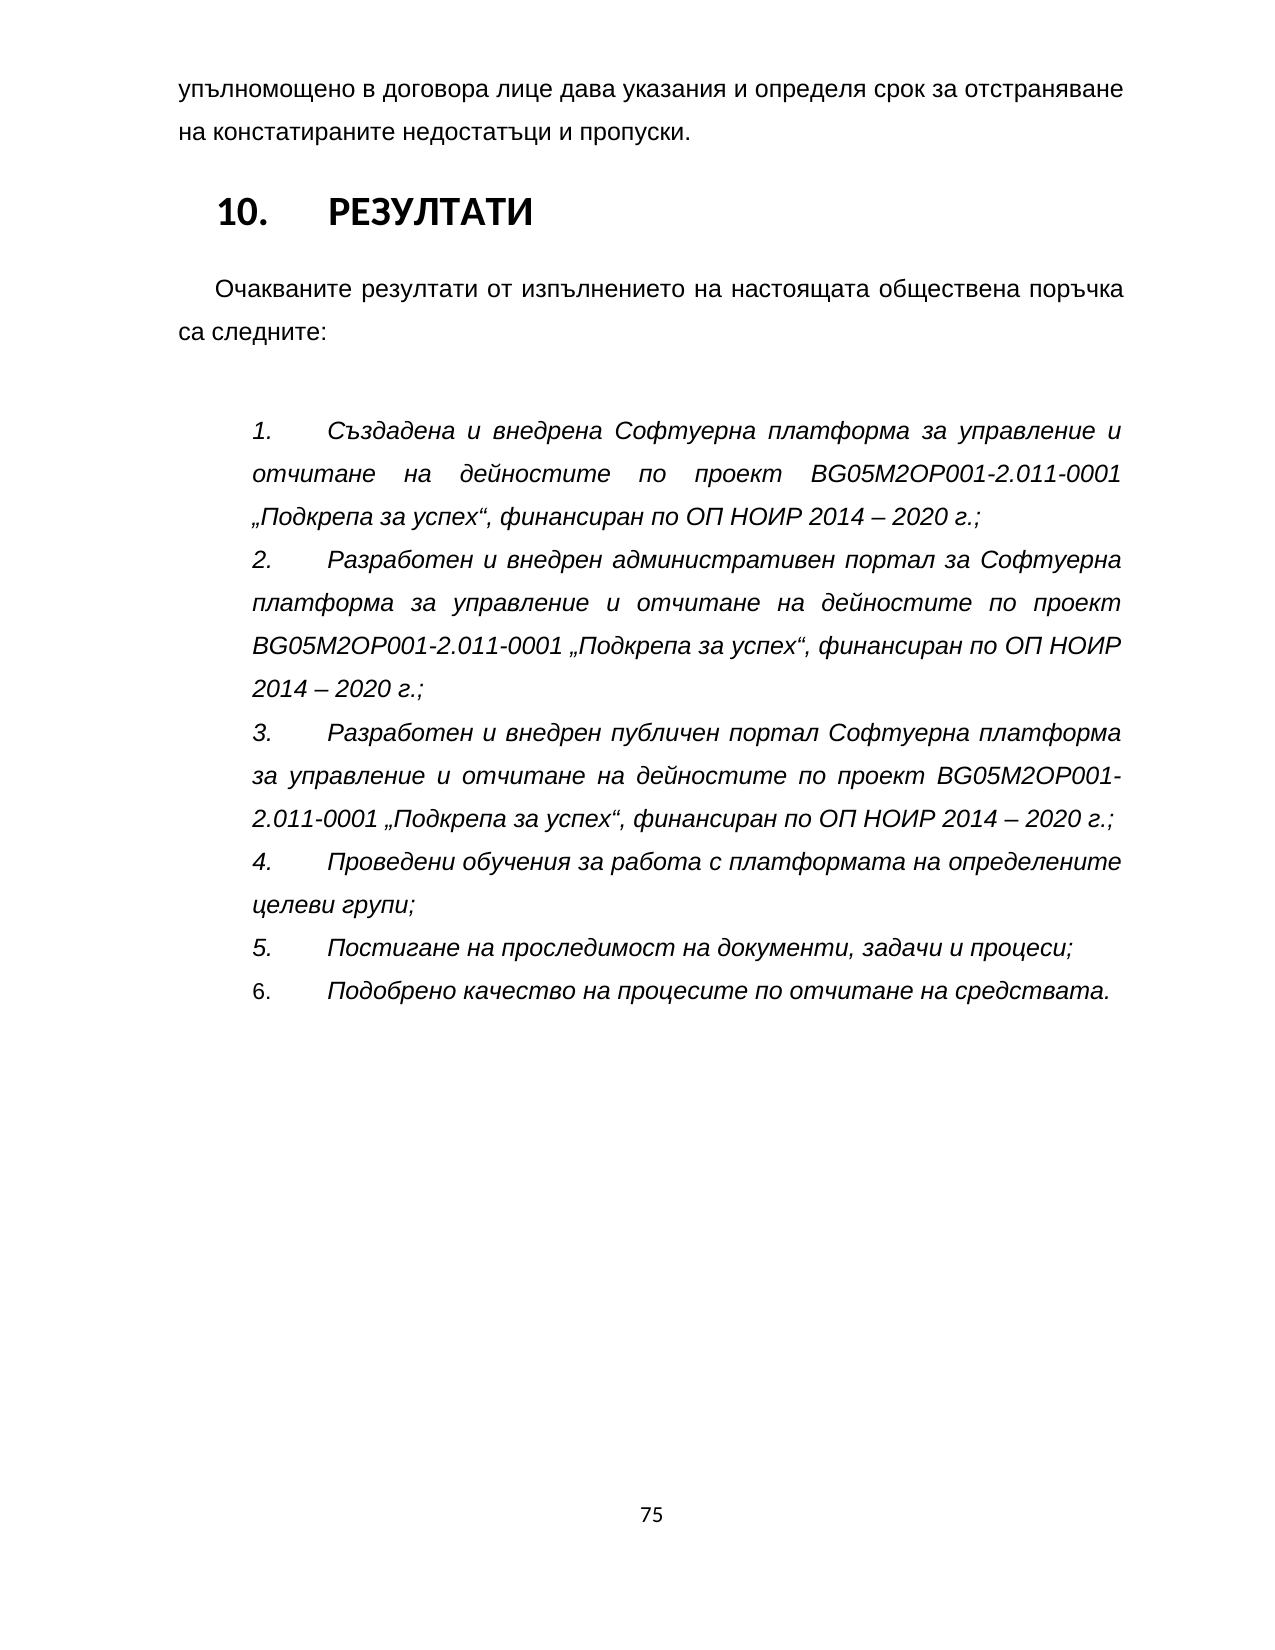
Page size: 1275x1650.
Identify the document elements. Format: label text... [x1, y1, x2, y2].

list Разработен и внедрен публичен портал Софтуерна платформа за управление и отчитане на дейностите по проект BG05M2OP001-2.011-0001 „Подкрепа за успех“, финансиран по ОП НОИР 2014 – 2020 г.; [252, 717, 1125, 832]
text Очакваните резултати от изпълнението на настоящата обществена поръчка са следните: [178, 274, 1125, 346]
list Създадена и внедрена Софтуерна платформа за управление и отчитане на дейностите по проект BG05M2OP001-2.011-0001 „Подкрепа за успех“, финансиран по ОП НОИР 2014 – 2020 г.; [252, 416, 1125, 531]
list Проведени обучения за работа с платформата на определените целеви групи; [252, 847, 1125, 919]
list Подобрено качество на процесите по отчитане на средствата. [252, 976, 1125, 1005]
subtitle РЕЗУЛТАТИ [216, 185, 1125, 236]
list Постигане на проследимост на документи, задачи и процеси; [252, 933, 1125, 962]
list Разработен и внедрен административен портал за Софтуерна платформа за управление и отчитане на дейностите по проект BG05M2OP001-2.011-0001 „Подкрепа за успех“, финансиран по ОП НОИР 2014 – 2020 г.; [252, 545, 1125, 703]
text упълномощено в договора лице дава указания и определя срок за отстраняване на констатираните недостатъци и пропуски. [178, 74, 1125, 146]
